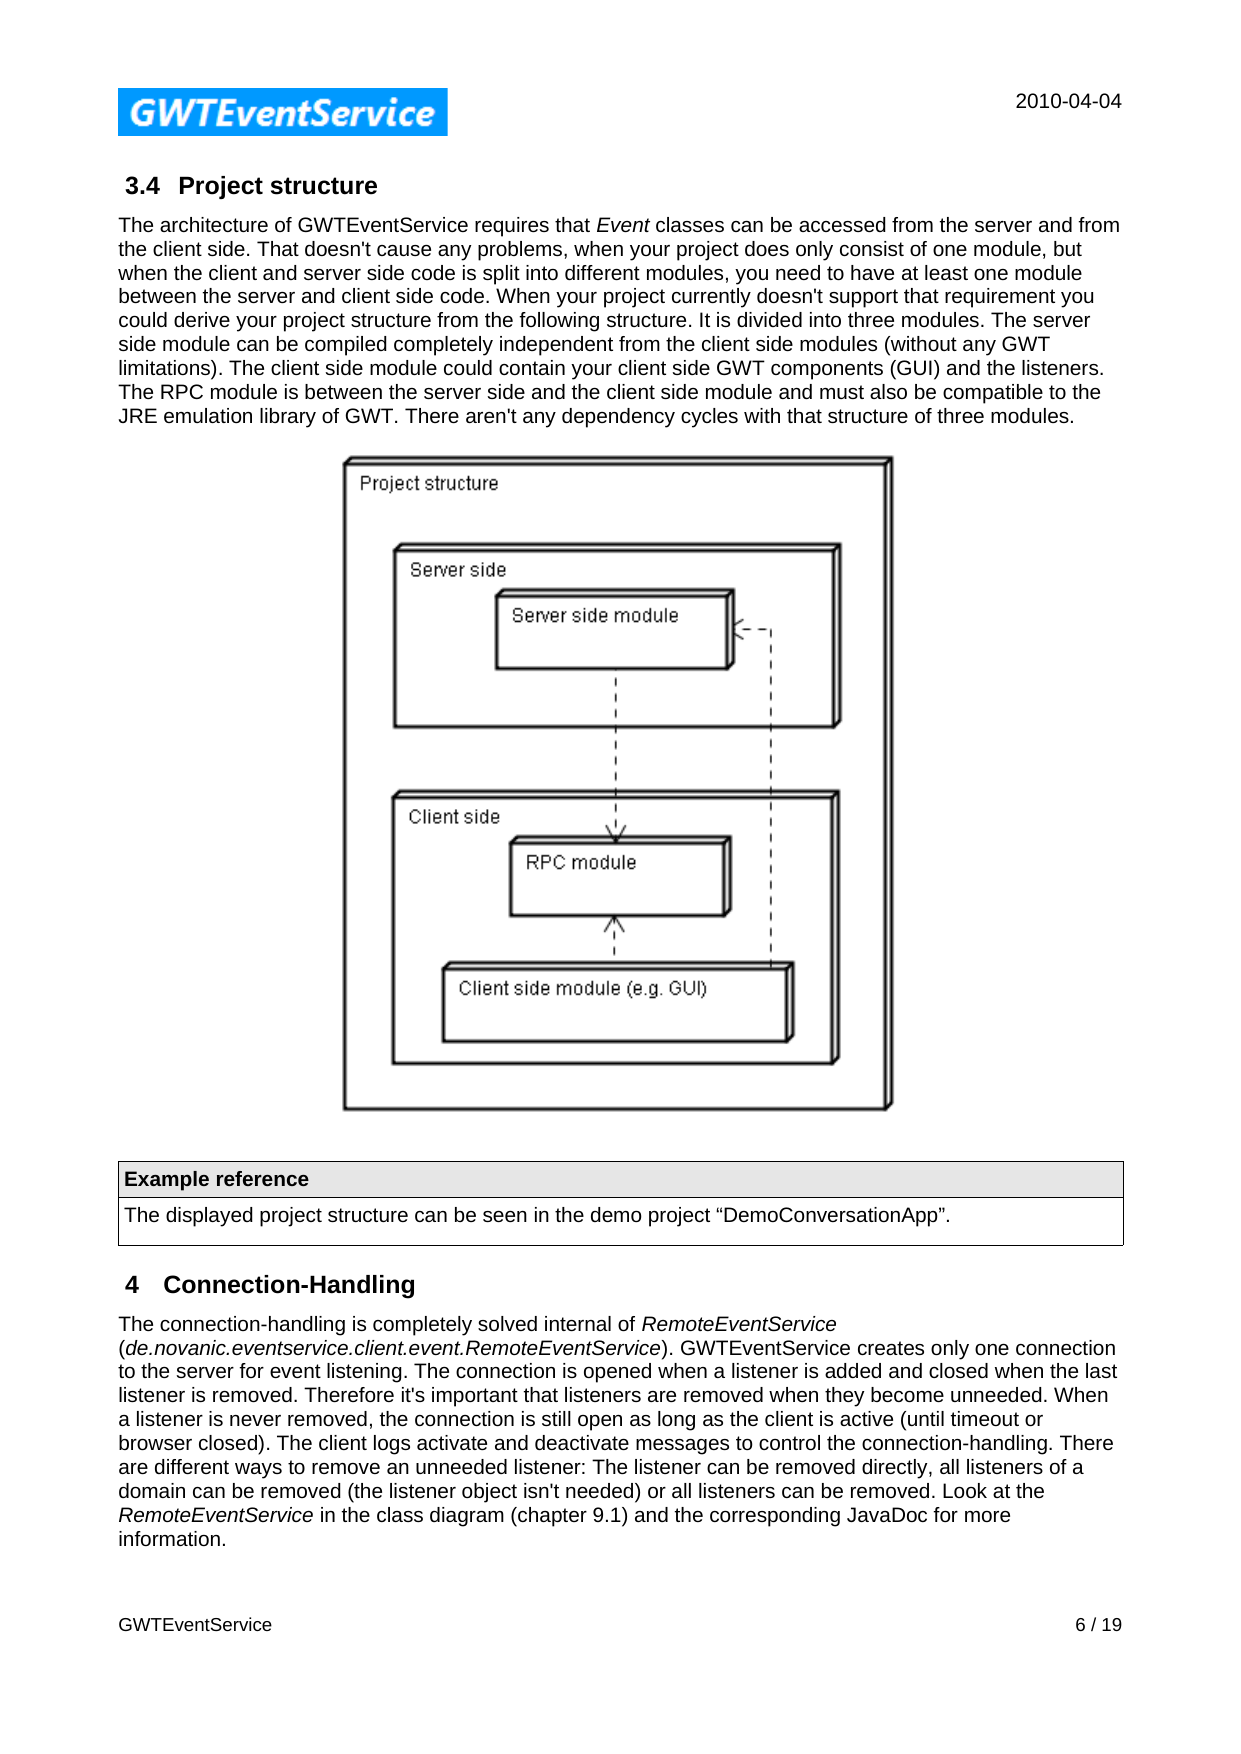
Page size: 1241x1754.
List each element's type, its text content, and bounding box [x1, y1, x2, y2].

text The connection-handling is completely solved internal of RemoteEventService (de.novanic.eventservice.client.event.RemoteEventService). GWTEventService creates only one connection to the server for event listening. The connection is opened when a listener is added and closed when the last listener is removed. Therefore it's important that listeners are removed when they become unneeded. When a listener is never removed, the connection is still open as long as the client is active (until timeout or browser closed). The client logs activate and deactivate messages to control the connection-handling. There are different ways to remove an unneeded listener: The listener can be removed directly, all listeners of a domain can be removed (the listener object isn't needed) or all listeners can be removed. Look at the RemoteEventService in the class diagram (chapter 9.1) and the corresponding JavaDoc for more information. [118, 1311, 1122, 1551]
table_cell The displayed project structure can be seen in the demo project “DemoConversationApp”. [119, 1198, 1123, 1245]
table_header Example reference [119, 1162, 1123, 1197]
text The architecture of GWTEventService requires that Event classes can be accessed from the server and from the client side. That doesn't cause any problems, when your project does only consist of one module, but when the client and server side code is split into different modules, you need to have at least one module between the server and client side code. When your project currently doesn't support that requirement you could derive your project structure from the following structure. It is divided into three modules. The server side module can be compiled completely independent from the client side modules (without any GWT limitations). The client side module could contain your client side GWT components (GUI) and the listeners. The RPC module is between the server side and the client side module and must also be compatible to the JRE emulation library of GWT. There aren't any dependency cycles with that structure of three modules. [118, 212, 1122, 428]
subtitle Connection-Handling [118, 1270, 1122, 1299]
picture [118, 88, 448, 136]
subtitle Project structure [118, 171, 1122, 200]
